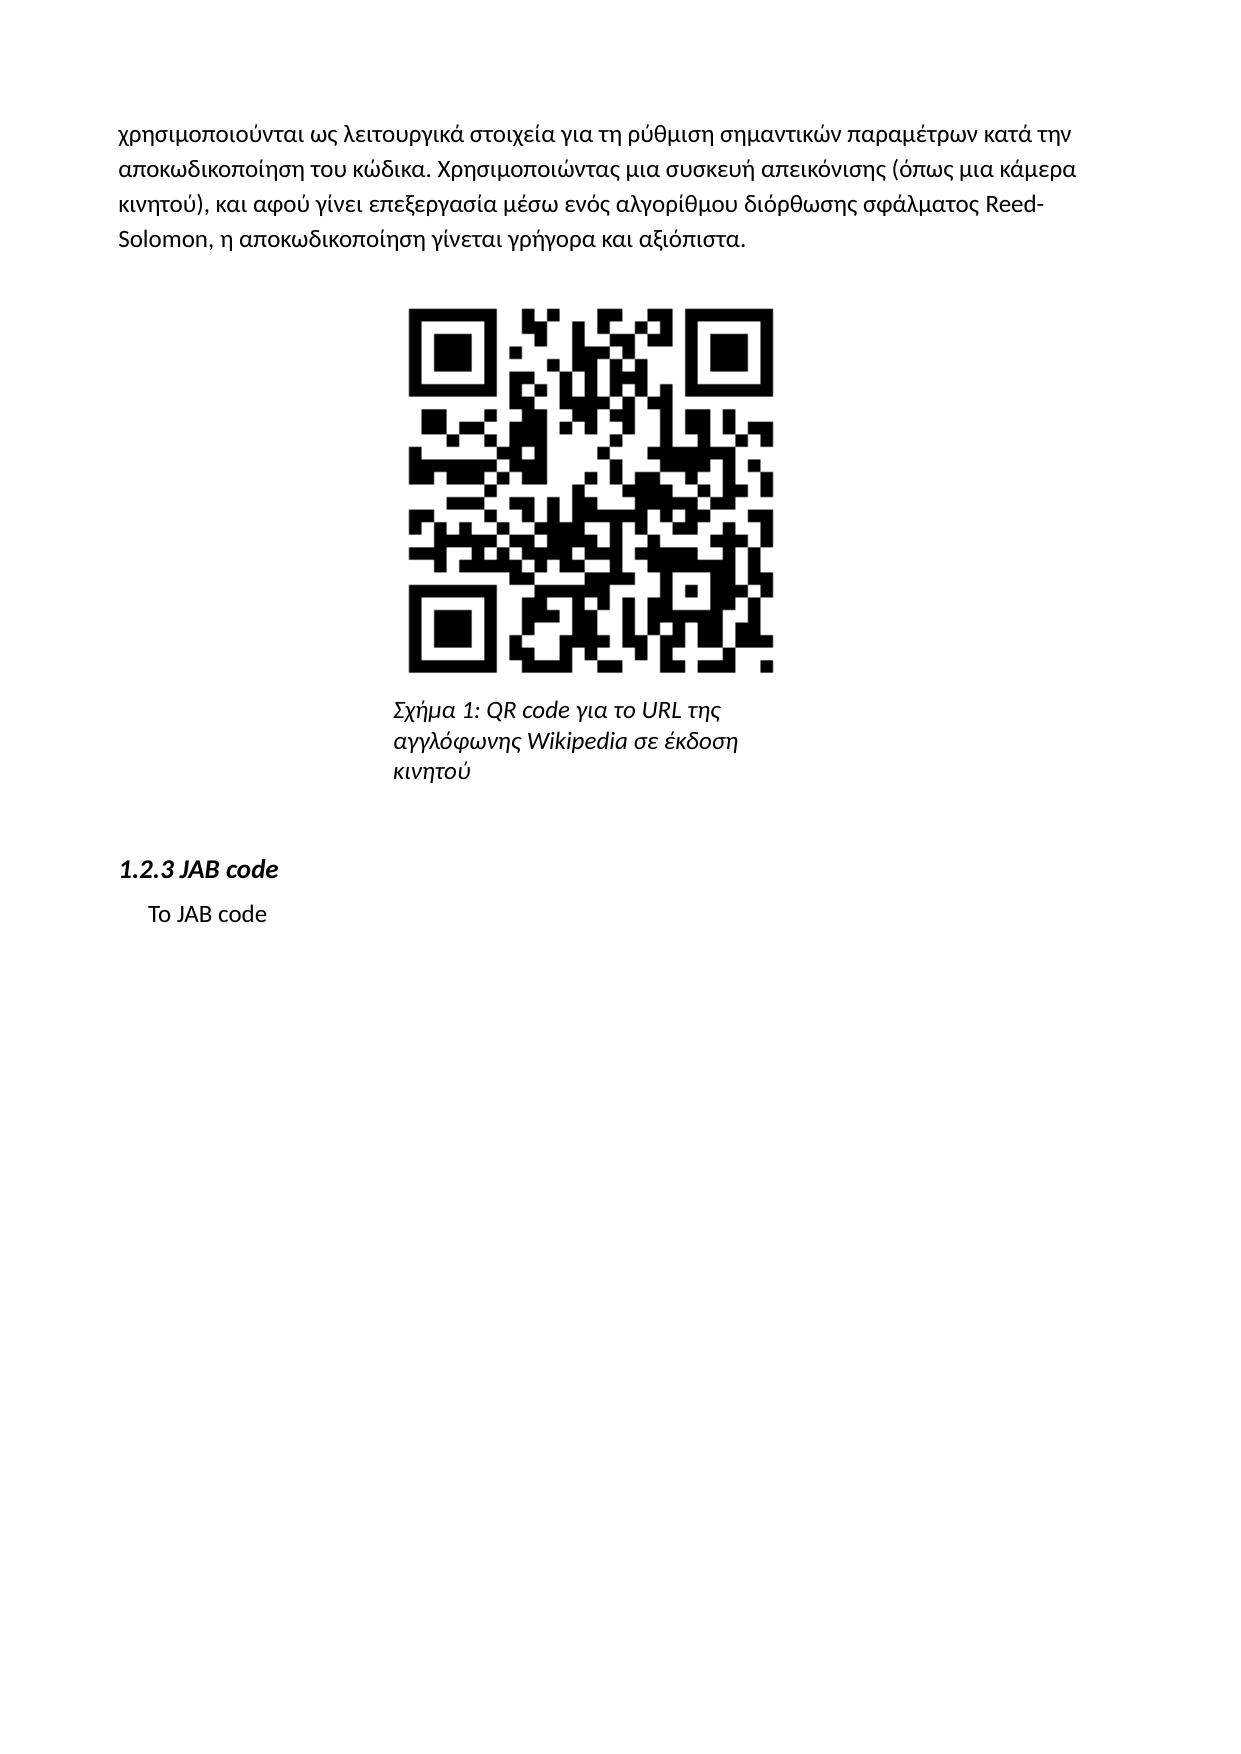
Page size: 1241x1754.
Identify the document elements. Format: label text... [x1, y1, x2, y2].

picture [392, 295, 789, 695]
text Το JAB code [118, 898, 1122, 928]
text Σχήμα 1: QR code για το URL της αγγλόφωνης Wikipedia σε έκδοση κινητού [393, 695, 788, 786]
text [393, 266, 788, 295]
text χρησιμοποιούνται ως λειτουργικά στοιχεία για τη ρύθμιση σημαντικών παραμέτρων κατά την αποκωδικοποίηση του κώδικα. Χρησιμοποιώντας μια συσκευή απεικόνισης (όπως μια κάμερα κινητού), και αφού γίνει επεξεργασία μέσω ενός αλγορίθμου διόρθωσης σφάλματος Reed-Solomon, η αποκωδικοποίηση γίνεται γρήγορα και αξιόπιστα. [118, 118, 1122, 266]
subtitle 1.2.3 JAB code [118, 852, 1122, 885]
